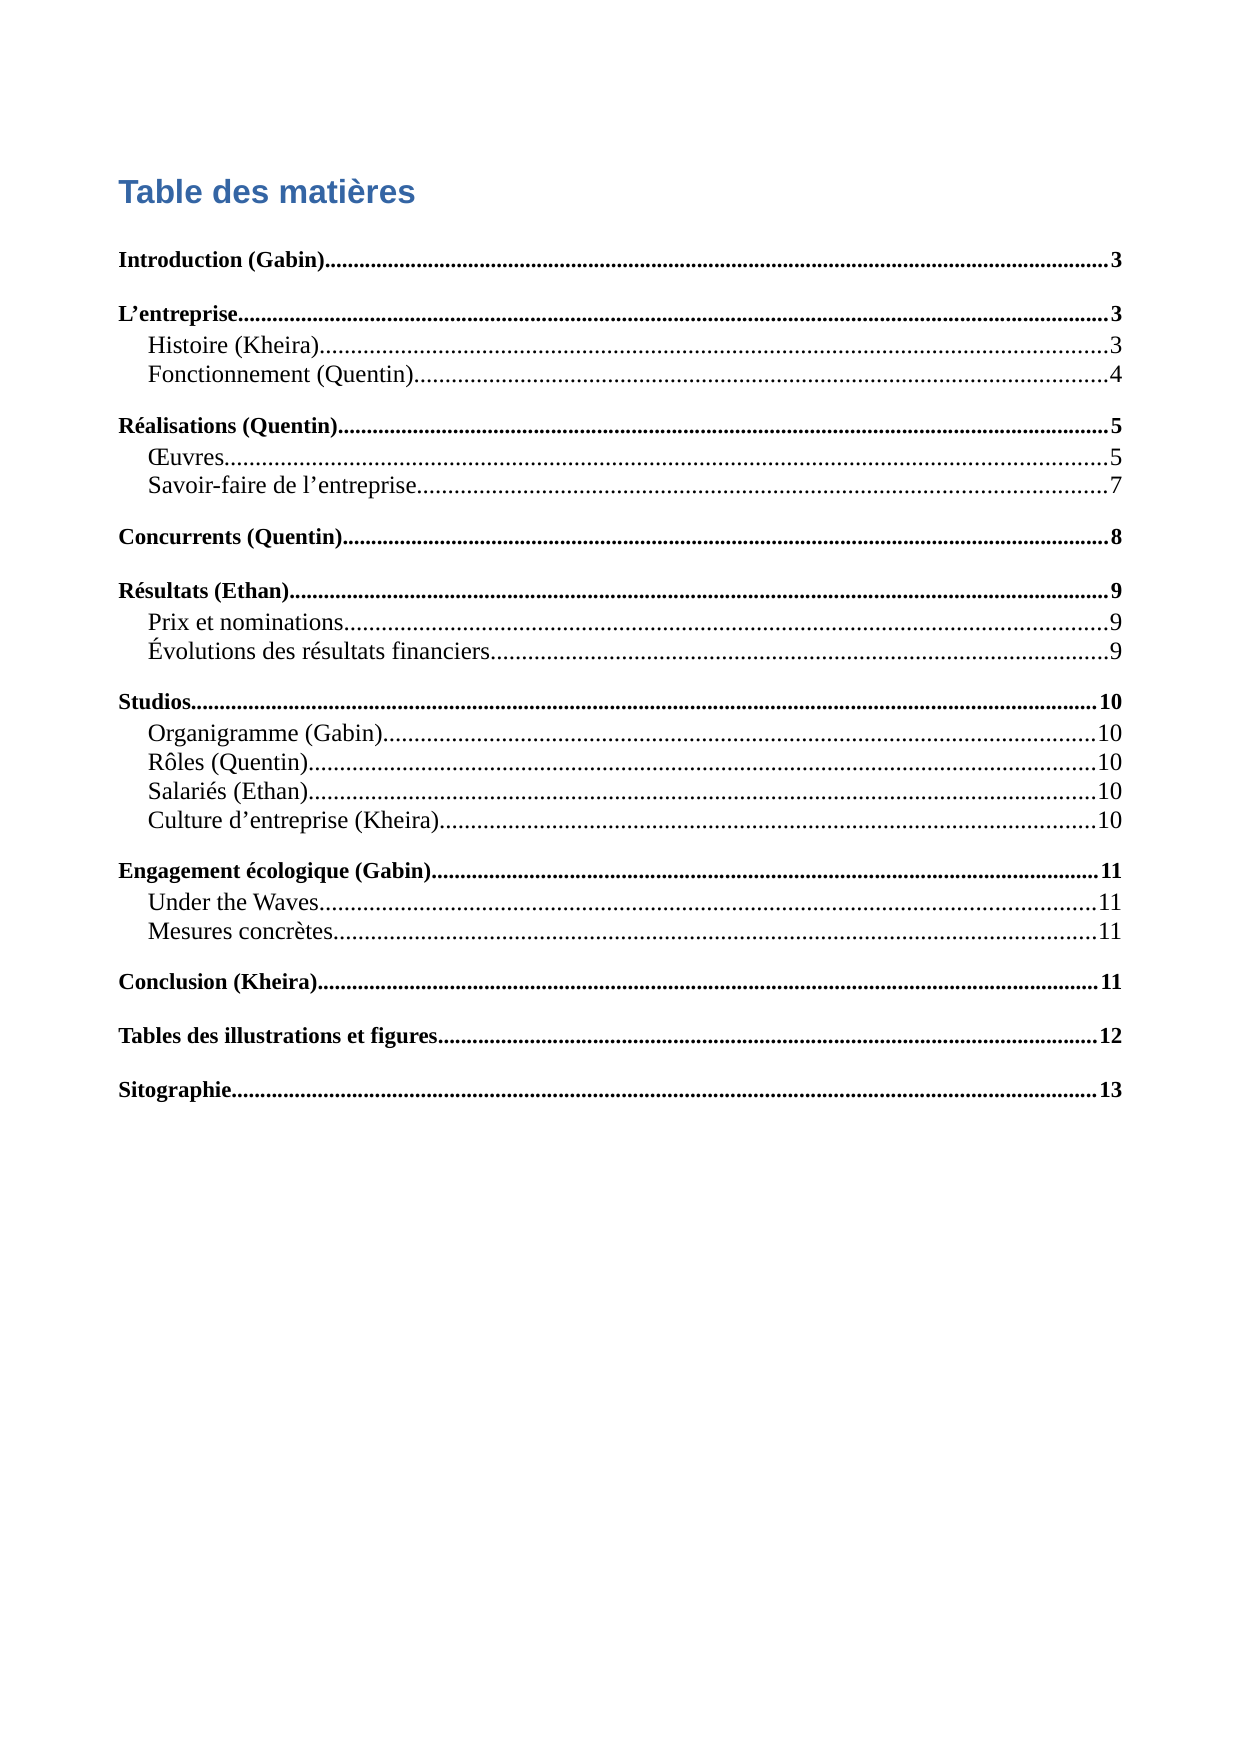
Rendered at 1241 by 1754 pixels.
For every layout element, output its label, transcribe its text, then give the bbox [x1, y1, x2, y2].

text Under the Waves 11 [148, 887, 1122, 916]
text Engagement écologique (Gabin) 11 [118, 857, 1122, 883]
text Œuvres 5 [148, 442, 1122, 471]
text Salariés (Ethan) 10 [148, 776, 1122, 805]
text Studios 10 [118, 688, 1122, 714]
text Concurrents (Quentin) 8 [118, 523, 1122, 549]
text Fonctionnement (Quentin) 4 [148, 359, 1122, 388]
text Sitographie 13 [118, 1076, 1122, 1102]
text Résultats (Ethan) 9 [118, 577, 1122, 603]
text Réalisations (Quentin) 5 [118, 412, 1122, 438]
text Organigramme (Gabin) 10 [148, 718, 1122, 747]
text Introduction (Gabin) 3 [118, 246, 1122, 273]
text Savoir-faire de l’entreprise 7 [148, 471, 1122, 499]
text Conclusion (Kheira) 11 [118, 968, 1122, 995]
text Culture d’entreprise (Kheira) 10 [148, 805, 1122, 833]
text L’entreprise 3 [118, 300, 1122, 327]
text Tables des illustrations et figures 12 [118, 1022, 1122, 1049]
text Histoire (Kheira) 3 [148, 331, 1122, 359]
text Prix et nominations 9 [148, 607, 1122, 636]
text Mesures concrètes 11 [148, 916, 1122, 945]
text Rôles (Quentin) 10 [148, 747, 1122, 776]
text Évolutions des résultats financiers 9 [148, 636, 1122, 664]
subtitle Table des matières [118, 172, 1122, 210]
